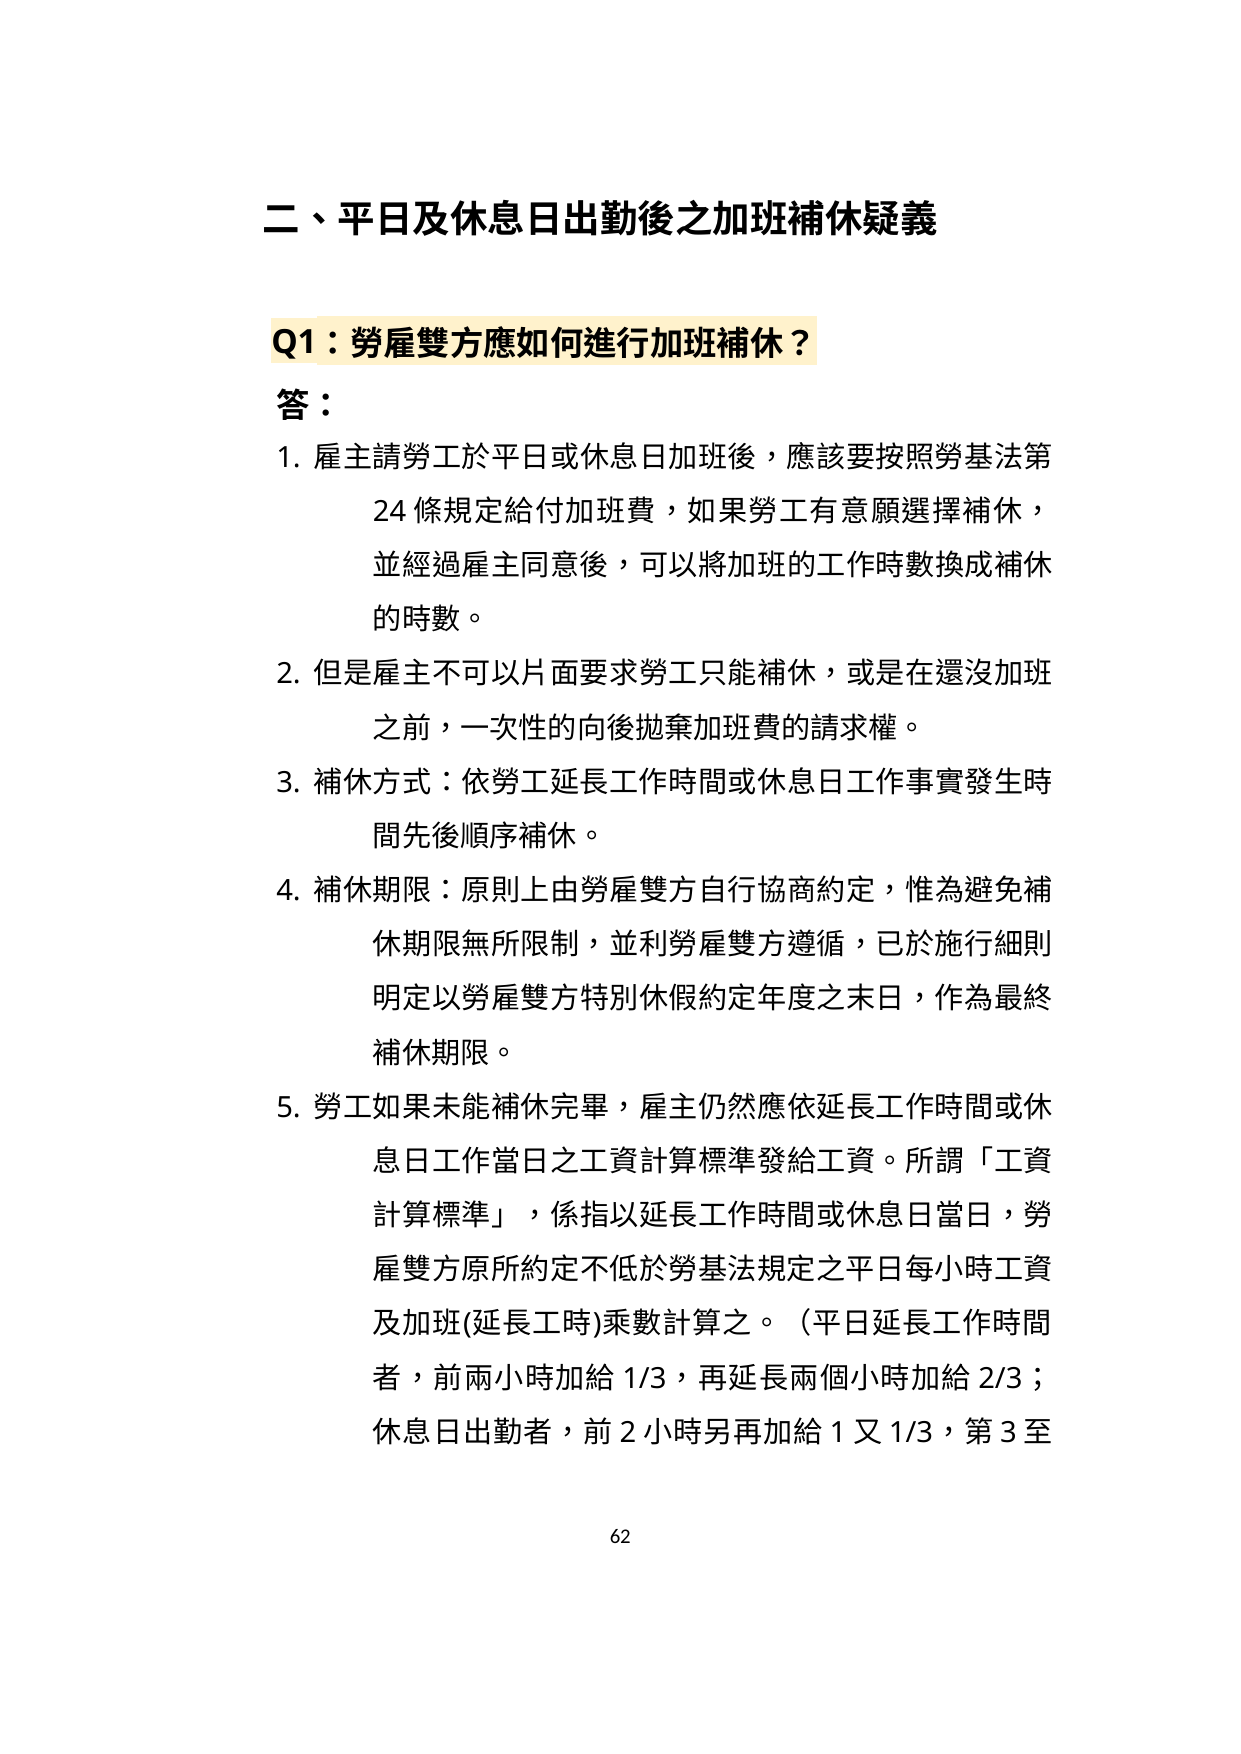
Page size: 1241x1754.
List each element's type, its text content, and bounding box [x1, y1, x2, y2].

list 補休期限：原則上由勞雇雙方自行協商約定，惟為避免補休期限無所限制，並利勞雇雙方遵循，已於施行細則明定以勞雇雙方特別休假約定年度之末日，作為最終補休期限。 [276, 857, 1053, 1074]
list 但是雇主不可以片面要求勞工只能補休，或是在還沒加班之前，一次性的向後拋棄加班費的請求權。 [276, 641, 1053, 749]
text 二、平日及休息日出勤後之加班補休疑義 [187, 174, 1053, 236]
list 補休方式：依勞工延長工作時間或休息日工作事實發生時間先後順序補休。 [276, 749, 1053, 857]
text 答： [276, 361, 1053, 424]
list 雇主請勞工於平日或休息日加班後，應該要按照勞基法第24條規定給付加班費，如果勞工有意願選擇補休，並經過雇主同意後，可以將加班的工作時數換成補休的時數。 [276, 424, 1053, 641]
list 勞工如果未能補休完畢，雇主仍然應依延長工作時間或休息日工作當日之工資計算標準發給工資。所謂「工資計算標準」，係指以延長工作時間或休息日當日，勞雇雙方原所約定不低於勞基法規定之平日每小時工資及加班(延長工時)乘數計算之。（平日延長工作時間者，前兩小時加給1/3，再延長兩個小時加給2/3；休息日出勤者，前2小時另再加給1又1/3，第3至 [276, 1074, 1053, 1453]
text Q1：勞雇雙方應如何進行加班補休？ [187, 299, 1053, 361]
